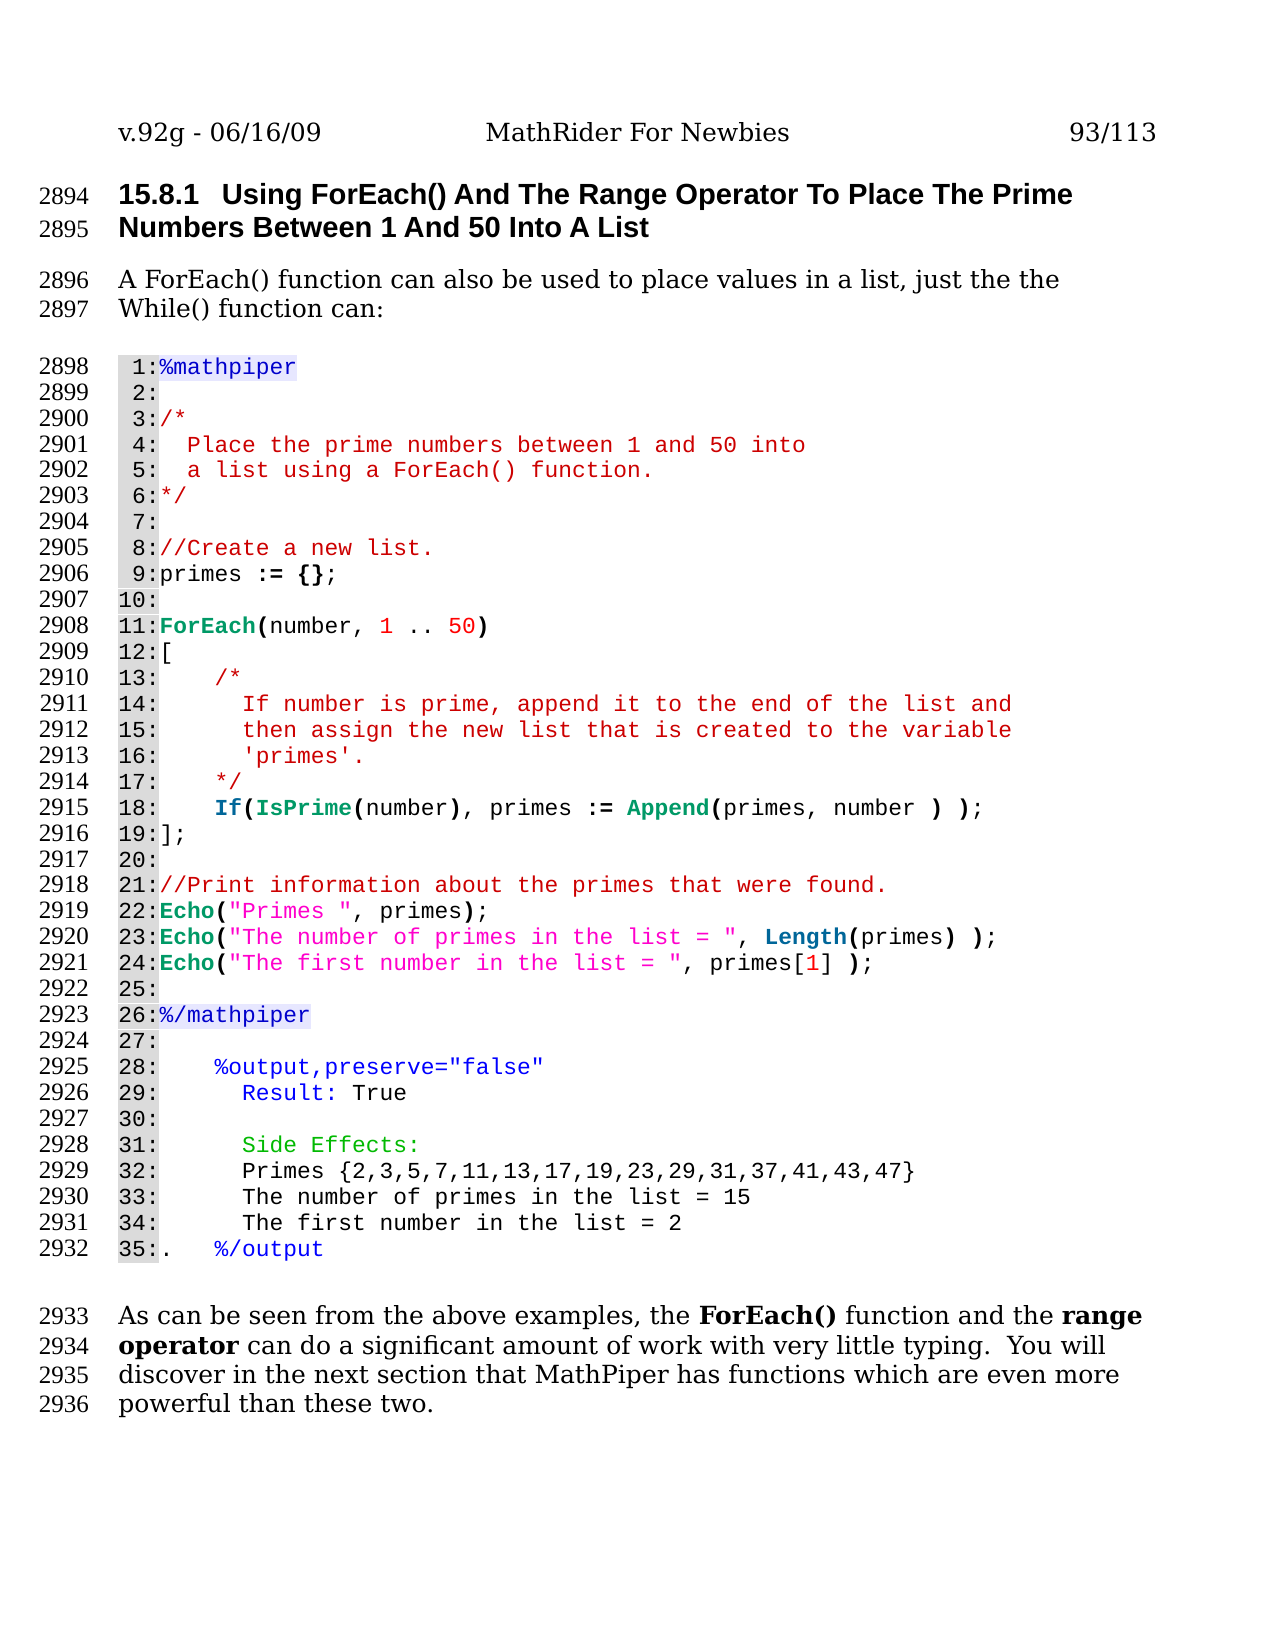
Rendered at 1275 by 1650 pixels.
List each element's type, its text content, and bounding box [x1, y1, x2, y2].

text 2: [118, 381, 1157, 407]
text 33: The number of primes in the list = 15 [118, 1185, 1157, 1211]
text 16: 'primes'. [118, 744, 1157, 770]
text 9:primes := {}; [118, 563, 1157, 588]
text 11:ForEach(number, 1 .. 50) [118, 614, 1157, 640]
subtitle Using ForEach() And The Range Operator To Place The Prime Numbers Between 1 And 50 Into A List [118, 177, 1157, 244]
text 21://Print information about the primes that were found. [118, 874, 1157, 900]
text 14: If number is prime, append it to the end of the list and [118, 692, 1157, 718]
text 6:*/ [118, 485, 1157, 511]
text 35:. %/output [118, 1237, 1157, 1263]
text 19:]; [118, 822, 1157, 848]
text 5: a list using a ForEach() function. [118, 459, 1157, 485]
text 22:Echo("Primes ", primes); [118, 900, 1157, 926]
text 27: [118, 1029, 1157, 1055]
text 31: Side Effects: [118, 1133, 1157, 1159]
text 34: The first number in the list = 2 [118, 1211, 1157, 1237]
text 8://Create a new list. [118, 537, 1157, 563]
text As can be seen from the above examples, the ForEach() function and the range operator can do a significant amount of work with very little typing. You will discover in the next section that MathPiper has functions which are even more powerful than these two. [118, 1301, 1157, 1418]
text 15: then assign the new list that is created to the variable [118, 718, 1157, 744]
text A ForEach() function can also be used to place values in a list, just the the While() function can: [118, 265, 1157, 323]
text 12:[ [118, 640, 1157, 666]
text 32: Primes {2,3,5,7,11,13,17,19,23,29,31,37,41,43,47} [118, 1159, 1157, 1185]
text 18: If(IsPrime(number), primes := Append(primes, number ) ); [118, 796, 1157, 822]
text 23:Echo("The number of primes in the list = ", Length(primes) ); [118, 926, 1157, 952]
text 13: /* [118, 666, 1157, 692]
text 10: [118, 588, 1157, 614]
text 20: [118, 848, 1157, 874]
text 17: */ [118, 770, 1157, 796]
text 29: Result: True [118, 1081, 1157, 1107]
text 24:Echo("The first number in the list = ", primes[1] ); [118, 952, 1157, 978]
text 26:%/mathpiper [118, 1003, 1157, 1029]
text 1:%mathpiper [118, 355, 1157, 381]
text 25: [118, 978, 1157, 1003]
text 28: %output,preserve="false" [118, 1055, 1157, 1081]
text 7: [118, 511, 1157, 537]
text 3:/* [118, 407, 1157, 433]
text 30: [118, 1107, 1157, 1133]
text 4: Place the prime numbers between 1 and 50 into [118, 433, 1157, 459]
